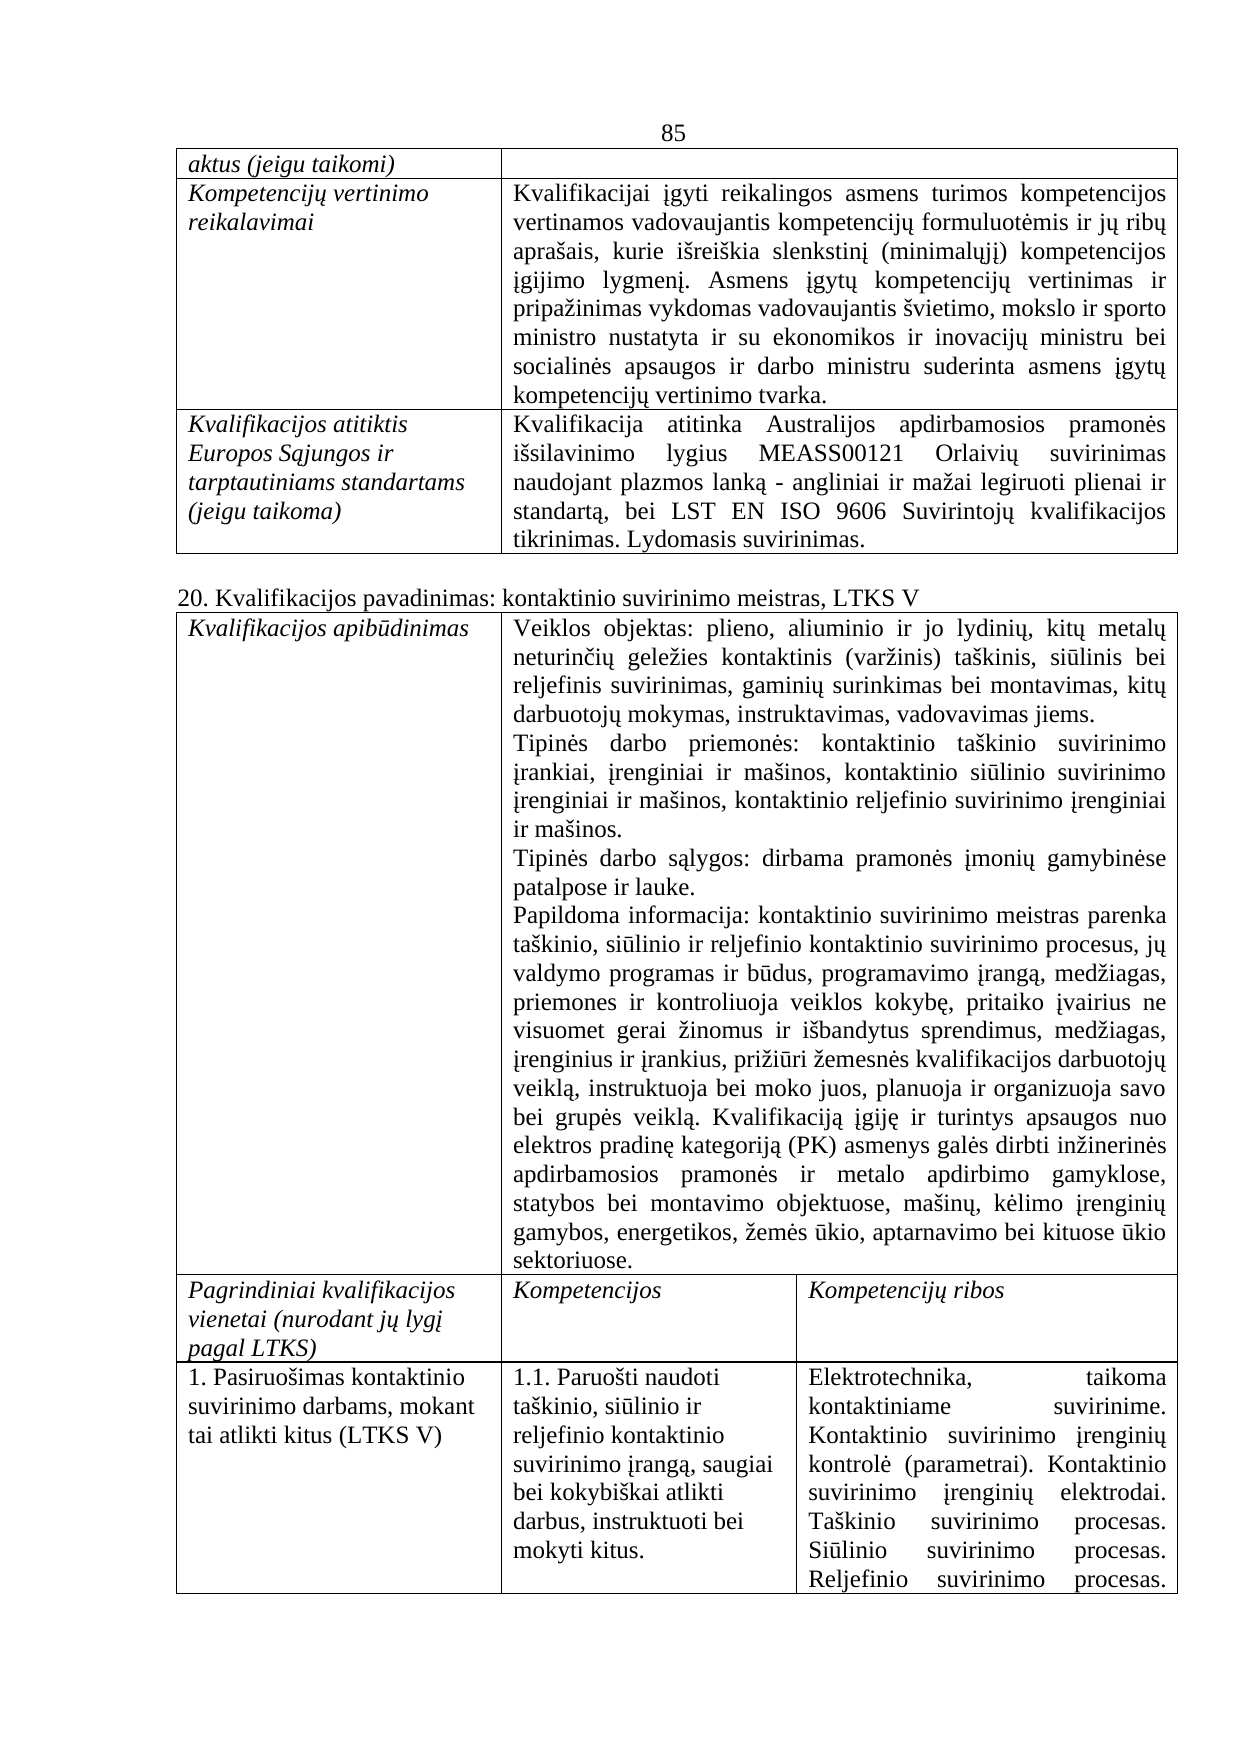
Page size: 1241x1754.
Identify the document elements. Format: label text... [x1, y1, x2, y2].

table_cell Pagrindiniai kvalifikacijos vienetai (nurodant jų lygį pagal LTKS) [177, 1275, 501, 1361]
table_cell Elektrotechnika, taikoma kontaktiniame suvirinime. Kontaktinio suvirinimo įrenginių kontrolė (parametrai). Kontaktinio suvirinimo įrenginių elektrodai. Taškinio suvirinimo procesas. Siūlinio suvirinimo procesas. Reljefinio suvirinimo procesas. [797, 1363, 1177, 1592]
table_cell Kompetencijų vertinimo reikalavimai [177, 179, 501, 408]
table_cell Kompetencijos [502, 1275, 796, 1361]
table_cell 1.1. Paruošti naudoti taškinio, siūlinio ir reljefinio kontaktinio suvirinimo įrangą, saugiai bei kokybiškai atlikti darbus, instruktuoti bei mokyti kitus. [502, 1363, 796, 1592]
table_cell Kvalifikacijai įgyti reikalingos asmens turimos kompetencijos vertinamos vadovaujantis kompetencijų formuluotėmis ir jų ribų aprašais, kurie išreiškia slenkstinį (minimalųjį) kompetencijos įgijimo lygmenį. Asmens įgytų kompetencijų vertinimas ir pripažinimas vykdomas vadovaujantis švietimo, mokslo ir sporto ministro nustatyta ir su ekonomikos ir inovacijų ministru bei socialinės apsaugos ir darbo ministru suderinta asmens įgytų kompetencijų vertinimo tvarka. [502, 179, 1177, 408]
table_cell aktus (jeigu taikomi) [177, 149, 501, 177]
table_cell Kvalifikacijos atitiktis Europos Sąjungos ir tarptautiniams standartams (jeigu taikoma) [177, 410, 501, 553]
table_header Kvalifikacijos apibūdinimas [177, 613, 501, 1274]
table_cell 1. Pasiruošimas kontaktinio suvirinimo darbams, mokant tai atlikti kitus (LTKS V) [177, 1363, 501, 1592]
table_cell Kompetencijų ribos [797, 1275, 1177, 1361]
text 20. Kvalifikacijos pavadinimas: kontaktinio suvirinimo meistras, LTKS V [177, 583, 1169, 612]
table_cell Kvalifikacija atitinka Australijos apdirbamosios pramonės išsilavinimo lygius MEASS00121 Orlaivių suvirinimas naudojant plazmos lanką - angliniai ir mažai legiruoti plienai ir standartą, bei LST EN ISO 9606 Suvirintojų kvalifikacijos tikrinimas. Lydomasis suvirinimas. [502, 410, 1177, 553]
table_cell [502, 149, 1177, 177]
table_header Veiklos objektas: plieno, aliuminio ir jo lydinių, kitų metalų neturinčių geležies kontaktinis (varžinis) taškinis, siūlinis bei reljefinis suvirinimas, gaminių surinkimas bei montavimas, kitų darbuotojų mokymas, instruktavimas, vadovavimas jiems. Tipinės darbo priemonės: kontaktinio taškinio suvirinimo įrankiai, įrenginiai ir mašinos, kontaktinio siūlinio suvirinimo įrenginiai ir mašinos, kontaktinio reljefinio suvirinimo įrenginiai ir mašinos. Tipinės darbo sąlygos: dirbama pramonės įmonių gamybinėse patalpose ir lauke. Papildoma informacija: kontaktinio suvirinimo meistras parenka taškinio, siūlinio ir reljefinio kontaktinio suvirinimo procesus, jų valdymo programas ir būdus, programavimo įrangą, medžiagas, priemones ir kontroliuoja veiklos kokybę, pritaiko įvairius ne visuomet gerai žinomus ir išbandytus sprendimus, medžiagas, įrenginius ir įrankius, prižiūri žemesnės kvalifikacijos darbuotojų veiklą, instruktuoja bei moko juos, planuoja ir organizuoja savo bei grupės veiklą. Kvalifikaciją įgiję ir turintys apsaugos nuo elektros pradinę kategoriją (PK) asmenys galės dirbti inžinerinės apdirbamosios pramonės ir metalo apdirbimo gamyklose, statybos bei montavimo objektuose, mašinų, kėlimo įrenginių gamybos, energetikos, žemės ūkio, aptarnavimo bei kituose ūkio sektoriuose. [502, 613, 1177, 1274]
